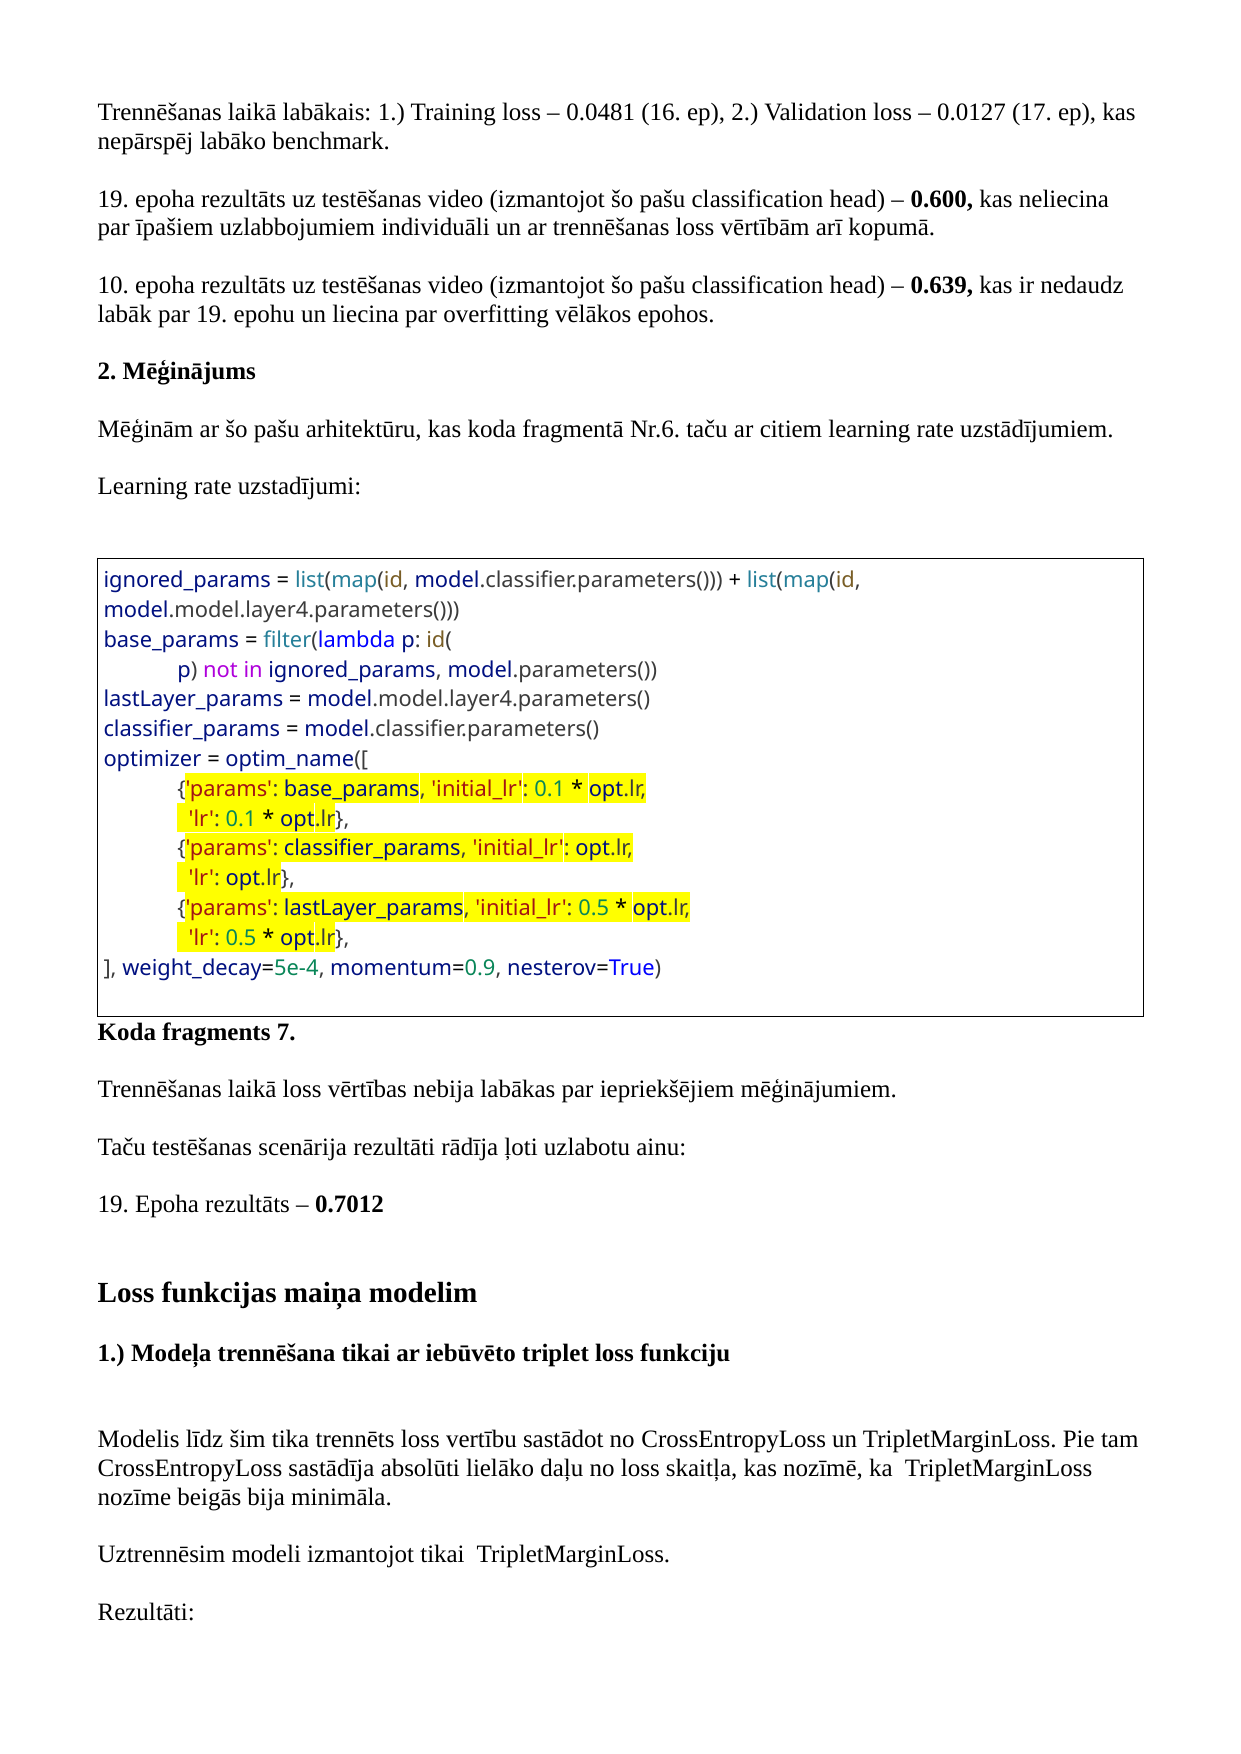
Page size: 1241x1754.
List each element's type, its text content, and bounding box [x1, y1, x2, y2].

text Learning rate uzstadījumi: [97, 471, 1143, 500]
text 2. Mēģinājums [97, 356, 1143, 385]
text Loss funkcijas maiņa modelim [97, 1276, 1143, 1309]
text Trennēšanas laikā loss vērtības nebija labākas par iepriekšējiem mēģinājumiem. [97, 1074, 1143, 1103]
table_header ignored_params = list(map(id, model.classifier.parameters())) + list(map(id, model.model.layer4.parameters())) base_params = filter(lambda p: id( p) not in ignored_params, model.parameters()) lastLayer_params = model.model.layer4.parameters() classifier_params = model.classifier.parameters() optimizer = optim_name([ {'params': base_params, 'initial_lr': 0.1 * opt.lr, 'lr': 0.1 * opt.lr}, {'params': classifier_params, 'initial_lr': opt.lr, 'lr': opt.lr}, {'params': lastLayer_params, 'initial_lr': 0.5 * opt.lr, 'lr': 0.5 * opt.lr}, ], weight_decay=5e-4, momentum=0.9, nesterov=True) [98, 559, 1143, 1016]
text Mēģinām ar šo pašu arhitektūru, kas koda fragmentā Nr.6. taču ar citiem learning rate uzstādījumiem. [97, 414, 1143, 442]
text Koda fragments 7. [97, 1017, 1143, 1046]
text Uztrennēsim modeli izmantojot tikai TripletMarginLoss. [97, 1539, 1143, 1568]
text Taču testēšanas scenārija rezultāti rādīja ļoti uzlabotu ainu: 19. Epoha rezultāts – 0.7012 [97, 1132, 1143, 1218]
text 1.) Modeļa trennēšana tikai ar iebūvēto triplet loss funkciju [97, 1338, 1143, 1367]
text 19. epoha rezultāts uz testēšanas video (izmantojot šo pašu classification head) – 0.600, kas neliecina par īpašiem uzlabbojumiem individuāli un ar trennēšanas loss vērtībām arī kopumā. [97, 184, 1143, 241]
text Modelis līdz šim tika trennēts loss vertību sastādot no CrossEntropyLoss un TripletMarginLoss. Pie tam CrossEntropyLoss sastādīja absolūti lielāko daļu no loss skaitļa, kas nozīmē, ka TripletMarginLoss nozīme beigās bija minimāla. [97, 1424, 1143, 1510]
text Trennēšanas laikā labākais: 1.) Training loss – 0.0481 (16. ep), 2.) Validation loss – 0.0127 (17. ep), kas nepārspēj labāko benchmark. [97, 97, 1143, 155]
text Rezultāti: [97, 1597, 1143, 1625]
text 10. epoha rezultāts uz testēšanas video (izmantojot šo pašu classification head) – 0.639, kas ir nedaudz labāk par 19. epohu un liecina par overfitting vēlākos epohos. [97, 270, 1143, 327]
